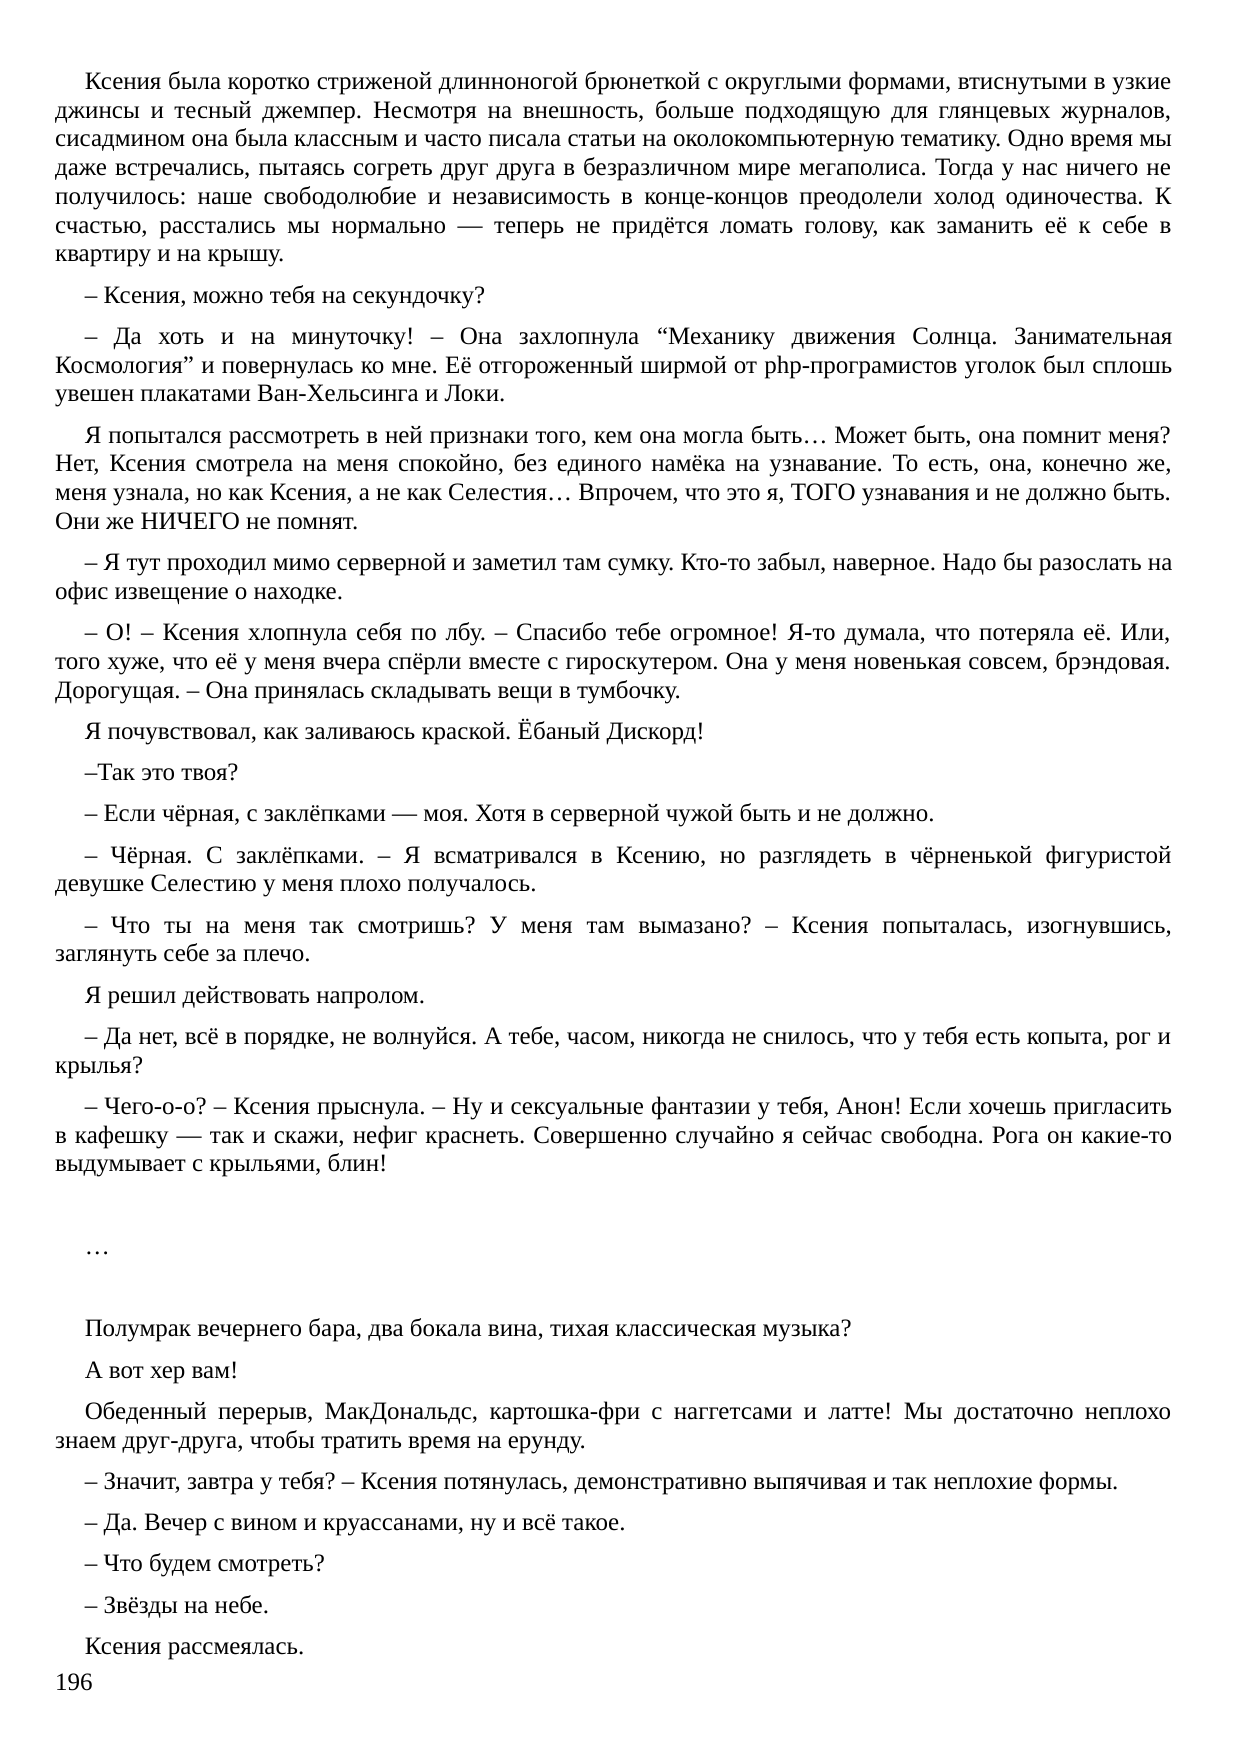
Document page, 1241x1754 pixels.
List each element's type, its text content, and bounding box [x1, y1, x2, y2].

text –Так это твоя? [55, 757, 1173, 786]
text Полумрак вечернего бара, два бокала вина, тихая классическая музыка? [55, 1313, 1173, 1342]
text – Да нет, всё в порядке, не волнуйся. А тебе, часом, никогда не снилось, что у тебя есть копыта, рог и крылья? [55, 1021, 1173, 1078]
text – Да. Вечер с вином и круассанами, ну и всё такое. [55, 1507, 1173, 1536]
text Я попытался рассмотреть в ней признаки того, кем она могла быть… Может быть, она помнит меня? Нет, Ксения смотрела на меня спокойно, без единого намёка на узнавание. То есть, она, конечно же, меня узнала, но как Ксения, а не как Селестия… Впрочем, что это я, ТОГО узнавания и не должно быть. Они же НИЧЕГО не помнят. [55, 420, 1173, 535]
text – Что будем смотреть? [55, 1548, 1173, 1577]
text – Да хоть и на минуточку! – Она захлопнула “Механику движения Солнца. Занимательная Космология” и повернулась ко мне. Её отгороженный ширмой от php-програмистов уголок был сплошь увешен плакатами Ван-Хельсинга и Локи. [55, 321, 1173, 407]
text – Значит, завтра у тебя? – Ксения потянулась, демонстративно выпячивая и так неплохие формы. [55, 1466, 1173, 1495]
text – О! – Ксения хлопнула себя по лбу. – Спасибо тебе огромное! Я-то думала, что потеряла её. Или, того хуже, что её у меня вчера спёрли вместе с гироскутером. Она у меня новенькая совсем, брэндовая. Дорогущая. – Она принялась складывать вещи в тумбочку. [55, 617, 1173, 703]
text – Чёрная. С заклёпками. – Я всматривался в Ксению, но разглядеть в чёрненькой фигуристой девушке Селестию у меня плохо получалось. [55, 840, 1173, 897]
text Ксения была коротко стриженой длинноногой брюнеткой с округлыми формами, втиснутыми в узкие джинсы и тесный джемпер. Несмотря на внешность, больше подходящую для глянцевых журналов, сисадмином она была классным и часто писала статьи на околокомпьютерную тематику. Одно время мы даже встречались, пытаясь согреть друг друга в безразличном мире мегаполиса. Тогда у нас ничего не получилось: наше свободолюбие и независимость в конце-концов преодолели холод одиночества. К счастью, расстались мы нормально — теперь не придётся ломать голову, как заманить её к себе в квартиру и на крышу. [55, 66, 1173, 267]
text – Если чёрная, с заклёпками — моя. Хотя в серверной чужой быть и не должно. [55, 798, 1173, 827]
text – Чего-о-о? – Ксения прыснула. – Ну и сексуальные фантазии у тебя, Анон! Если хочешь пригласить в кафешку — так и скажи, нефиг краснеть. Совершенно случайно я сейчас свободна. Рога он какие-то выдумывает с крыльями, блин! [55, 1091, 1173, 1177]
text – Я тут проходил мимо серверной и заметил там сумку. Кто-то забыл, наверное. Надо бы разослать на офис извещение о находке. [55, 547, 1173, 605]
text – Звёзды на небе. [55, 1590, 1173, 1618]
text А вот хер вам! [55, 1355, 1173, 1383]
text … [55, 1231, 1173, 1260]
text Я решил действовать напролом. [55, 980, 1173, 1008]
text – Ксения, можно тебя на секундочку? [55, 280, 1173, 308]
text Ксения рассмеялась. [55, 1631, 1173, 1660]
text Обеденный перерыв, МакДональдс, картошка-фри с наггетсами и латте! Мы достаточно неплохо знаем друг-друга, чтобы тратить время на ерунду. [55, 1396, 1173, 1453]
text Я почувствовал, как заливаюсь краской. Ёбаный Дискорд! [55, 716, 1173, 745]
text – Что ты на меня так смотришь? У меня там вымазано? – Ксения попыталась, изогнувшись, заглянуть себе за плечо. [55, 910, 1173, 967]
